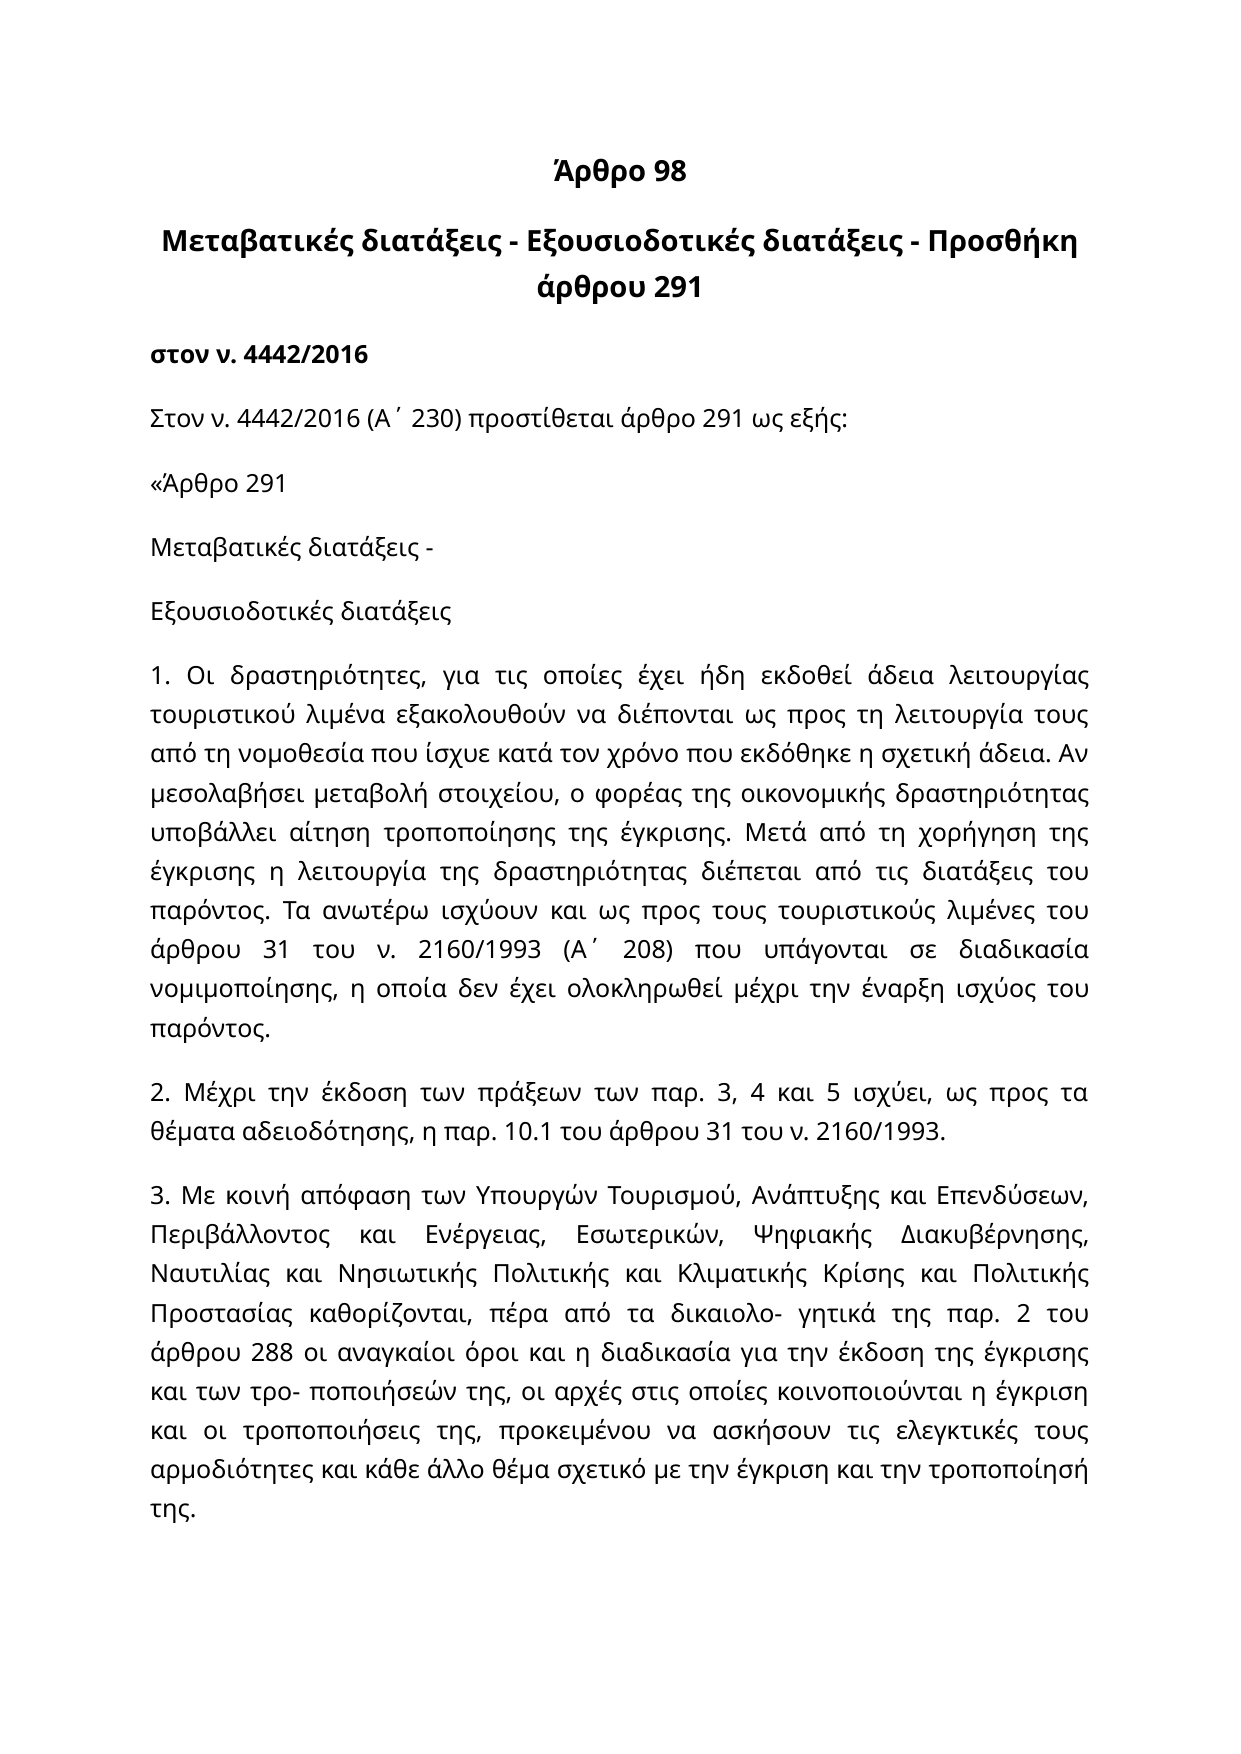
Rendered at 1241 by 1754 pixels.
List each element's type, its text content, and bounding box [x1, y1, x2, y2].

text 1. Οι δραστηριότητες, για τις οποίες έχει ήδη εκδοθεί άδεια λειτουργίας τουριστικού λιμένα εξακολουθούν να διέπονται ως προς τη λειτουργία τους από τη νομοθεσία που ίσχυε κατά τον χρόνο που εκδόθηκε η σχετική άδεια. Αν μεσολαβήσει μεταβολή στοιχείου, ο φορέας της οικονομικής δραστηριότητας υποβάλλει αίτηση τροποποίησης της έγκρισης. Μετά από τη χορήγηση της έγκρισης η λειτουργία της δραστηριότητας διέπεται από τις διατάξεις του παρόντος. Τα ανωτέρω ισχύουν και ως προς τους τουριστικούς λιμένες του άρθρου 31 του ν. 2160/1993 (Α΄ 208) που υπάγονται σε διαδικασία νομιμοποίησης, η οποία δεν έχει ολοκληρωθεί μέχρι την έναρξη ισχύος του παρόντος. [150, 658, 1090, 1044]
text Μεταβατικές διατάξεις - [150, 529, 1090, 563]
text 3. Με κοινή απόφαση των Υπουργών Τουρισμού, Ανάπτυξης και Επενδύσεων, Περιβάλλοντος και Ενέργειας, Εσωτερικών, Ψηφιακής Διακυβέρνησης, Ναυτιλίας και Νησιωτικής Πολιτικής και Κλιματικής Κρίσης και Πολιτικής Προστασίας καθορίζονται, πέρα από τα δικαιολο- γητικά της παρ. 2 του άρθρου 288 οι αναγκαίοι όροι και η διαδικασία για την έκδοση της έγκρισης και των τρο- ποποιήσεών της, οι αρχές στις οποίες κοινοποιούνται η έγκριση και οι τροποποιήσεις της, προκειμένου να ασκήσουν τις ελεγκτικές τους αρμοδιότητες και κάθε άλλο θέμα σχετικό με την έγκριση και την τροποποίησή της. [150, 1178, 1090, 1525]
subtitle Μεταβατικές διατάξεις - Εξουσιοδοτικές διατάξεις - Προσθήκη άρθρου 291 [150, 221, 1090, 306]
text «Άρθρο 291 [150, 465, 1090, 499]
text 2. Μέχρι την έκδοση των πράξεων των παρ. 3, 4 και 5 ισχύει, ως προς τα θέματα αδειοδότησης, η παρ. 10.1 του άρθρου 31 του ν. 2160/1993. [150, 1074, 1090, 1148]
text στον ν. 4442/2016 [150, 337, 1090, 371]
text Εξουσιοδοτικές διατάξεις [150, 593, 1090, 628]
subtitle Άρθρο 98 [150, 150, 1090, 190]
text Στον ν. 4442/2016 (Α΄ 230) προστίθεται άρθρο 291 ως εξής: [150, 401, 1090, 435]
